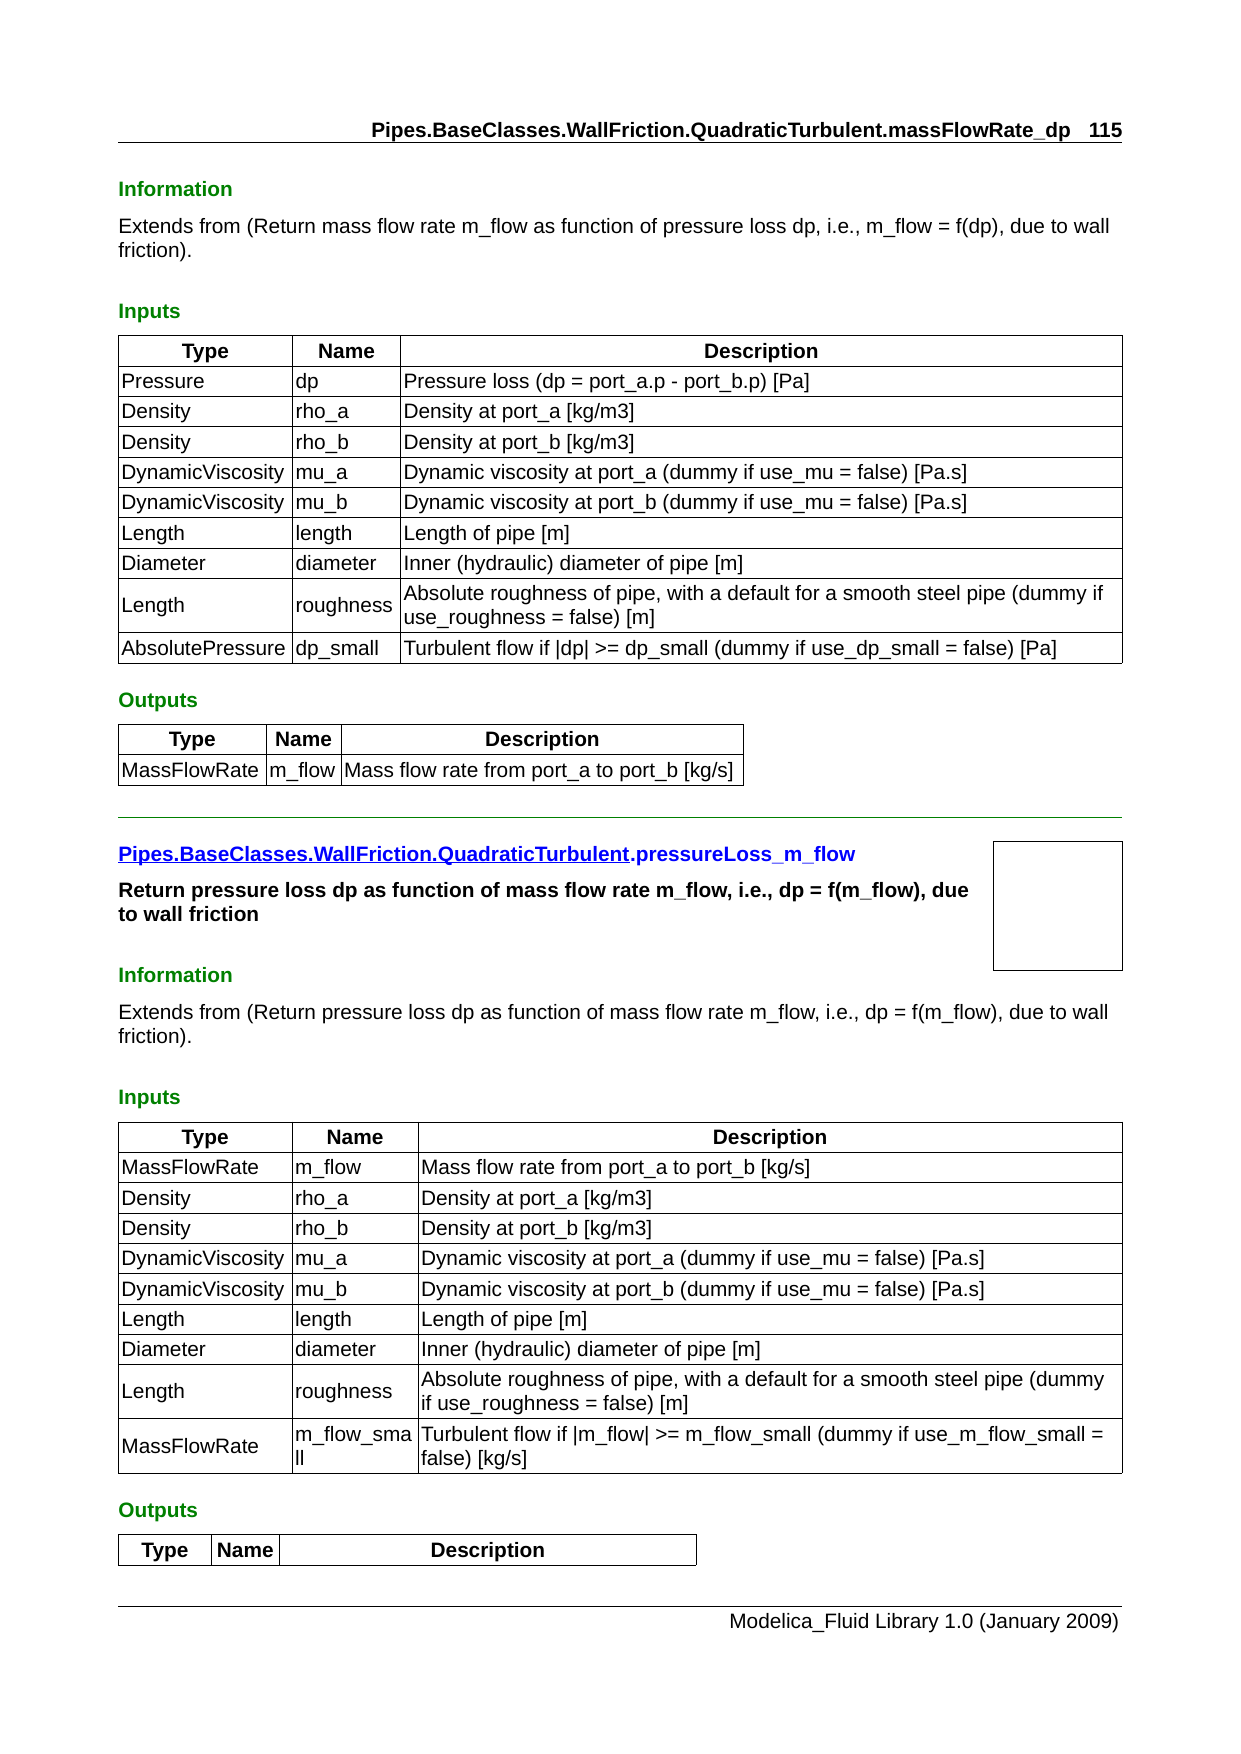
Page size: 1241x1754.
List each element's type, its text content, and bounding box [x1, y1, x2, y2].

table_cell Dynamic viscosity at port_b (dummy if use_mu = false) [Pa.s] [419, 1274, 1122, 1303]
table_cell mu_a [293, 1244, 418, 1273]
subtitle Pipes.BaseClasses.WallFriction.QuadraticTurbulent.pressureLoss_m_flow [118, 841, 993, 865]
table_header Name [293, 1123, 418, 1152]
table_cell dp_small [293, 633, 400, 662]
table_header Description [280, 1535, 696, 1564]
table_cell Dynamic viscosity at port_a (dummy if use_mu = false) [Pa.s] [401, 458, 1122, 487]
table_cell rho_a [293, 397, 400, 426]
table_header Type [119, 1123, 292, 1152]
table_cell DynamicViscosity [119, 1274, 292, 1303]
table_cell Density at port_b [kg/m3] [419, 1214, 1122, 1243]
table_cell Dynamic viscosity at port_b (dummy if use_mu = false) [Pa.s] [401, 488, 1122, 517]
table_cell Length [119, 518, 292, 548]
subtitle [994, 842, 1122, 865]
table_cell Mass flow rate from port_a to port_b [kg/s] [342, 755, 743, 785]
subtitle Inputs [118, 299, 1122, 323]
table_cell length [293, 518, 400, 548]
table_cell Inner (hydraulic) diameter of pipe [m] [419, 1335, 1122, 1364]
table_cell Pressure loss (dp = port_a.p - port_b.p) [Pa] [401, 367, 1122, 396]
table_cell roughness [293, 579, 400, 632]
table_cell Turbulent flow if |m_flow| >= m_flow_small (dummy if use_m_flow_small = false) [kg/s] [419, 1419, 1122, 1473]
table_cell Density [119, 1183, 292, 1212]
table_cell Dynamic viscosity at port_a (dummy if use_mu = false) [Pa.s] [419, 1244, 1122, 1273]
subtitle Inputs [118, 1085, 1122, 1109]
table_cell Length [119, 579, 292, 632]
table_cell Absolute roughness of pipe, with a default for a smooth steel pipe (dummy if use_roughness = false) [m] [419, 1365, 1122, 1418]
table_cell Density [119, 1214, 292, 1243]
table_cell Length [119, 1365, 292, 1418]
subtitle Information [118, 177, 1122, 201]
table_cell Diameter [119, 549, 292, 578]
table_header Description [401, 336, 1122, 366]
table_cell rho_b [293, 1214, 418, 1243]
text [994, 878, 1122, 926]
table_cell mu_a [293, 458, 400, 487]
table_header Description [419, 1123, 1122, 1152]
table_cell m_flow_small [293, 1419, 418, 1473]
table_cell roughness [293, 1365, 418, 1418]
table_cell m_flow [293, 1153, 418, 1182]
table_cell m_flow [267, 755, 341, 785]
table_header Name [267, 725, 341, 754]
table_cell Absolute roughness of pipe, with a default for a smooth steel pipe (dummy if use_roughness = false) [m] [401, 579, 1122, 632]
text Extends from (Return pressure loss dp as function of mass flow rate m_flow, i.e., dp = f(m_flow), due to wall friction). [118, 1000, 1122, 1048]
table_cell rho_b [293, 427, 400, 457]
table_cell Density at port_b [kg/m3] [401, 427, 1122, 457]
table_cell DynamicViscosity [119, 458, 292, 487]
table_cell Density [119, 427, 292, 457]
table_cell Turbulent flow if |dp| >= dp_small (dummy if use_dp_small = false) [Pa] [401, 633, 1122, 662]
table_cell DynamicViscosity [119, 488, 292, 517]
table_cell Density [119, 397, 292, 426]
table_cell dp [293, 367, 400, 396]
table_cell MassFlowRate [119, 1153, 292, 1182]
table_cell Mass flow rate from port_a to port_b [kg/s] [419, 1153, 1122, 1182]
subtitle Outputs [118, 688, 1122, 712]
table_cell Length of pipe [m] [401, 518, 1122, 548]
text Return pressure loss dp as function of mass flow rate m_flow, i.e., dp = f(m_flow), due to wall friction [118, 878, 993, 926]
table_header Name [293, 336, 400, 366]
table_cell diameter [293, 1335, 418, 1364]
text Extends from (Return mass flow rate m_flow as function of pressure loss dp, i.e., m_flow = f(dp), due to wall friction). [118, 213, 1122, 261]
table_header Name [212, 1535, 279, 1564]
table_cell Length of pipe [m] [419, 1305, 1122, 1334]
table_cell Pressure [119, 367, 292, 396]
table_cell rho_a [293, 1183, 418, 1212]
table_cell Density at port_a [kg/m3] [401, 397, 1122, 426]
table_cell length [293, 1305, 418, 1334]
table_cell Length [119, 1305, 292, 1334]
table_cell DynamicViscosity [119, 1244, 292, 1273]
table_header Type [119, 336, 292, 366]
table_header Type [119, 725, 266, 754]
subtitle Information [118, 963, 1122, 987]
table_cell MassFlowRate [119, 1419, 292, 1473]
table_cell Diameter [119, 1335, 292, 1364]
table_cell MassFlowRate [119, 755, 266, 785]
table_header Type [119, 1535, 211, 1564]
table_cell mu_b [293, 488, 400, 517]
table_cell Inner (hydraulic) diameter of pipe [m] [401, 549, 1122, 578]
table_cell Density at port_a [kg/m3] [419, 1183, 1122, 1212]
table_header Description [342, 725, 743, 754]
table_cell AbsolutePressure [119, 633, 292, 662]
table_cell mu_b [293, 1274, 418, 1303]
table_cell diameter [293, 549, 400, 578]
subtitle Outputs [118, 1498, 1122, 1522]
